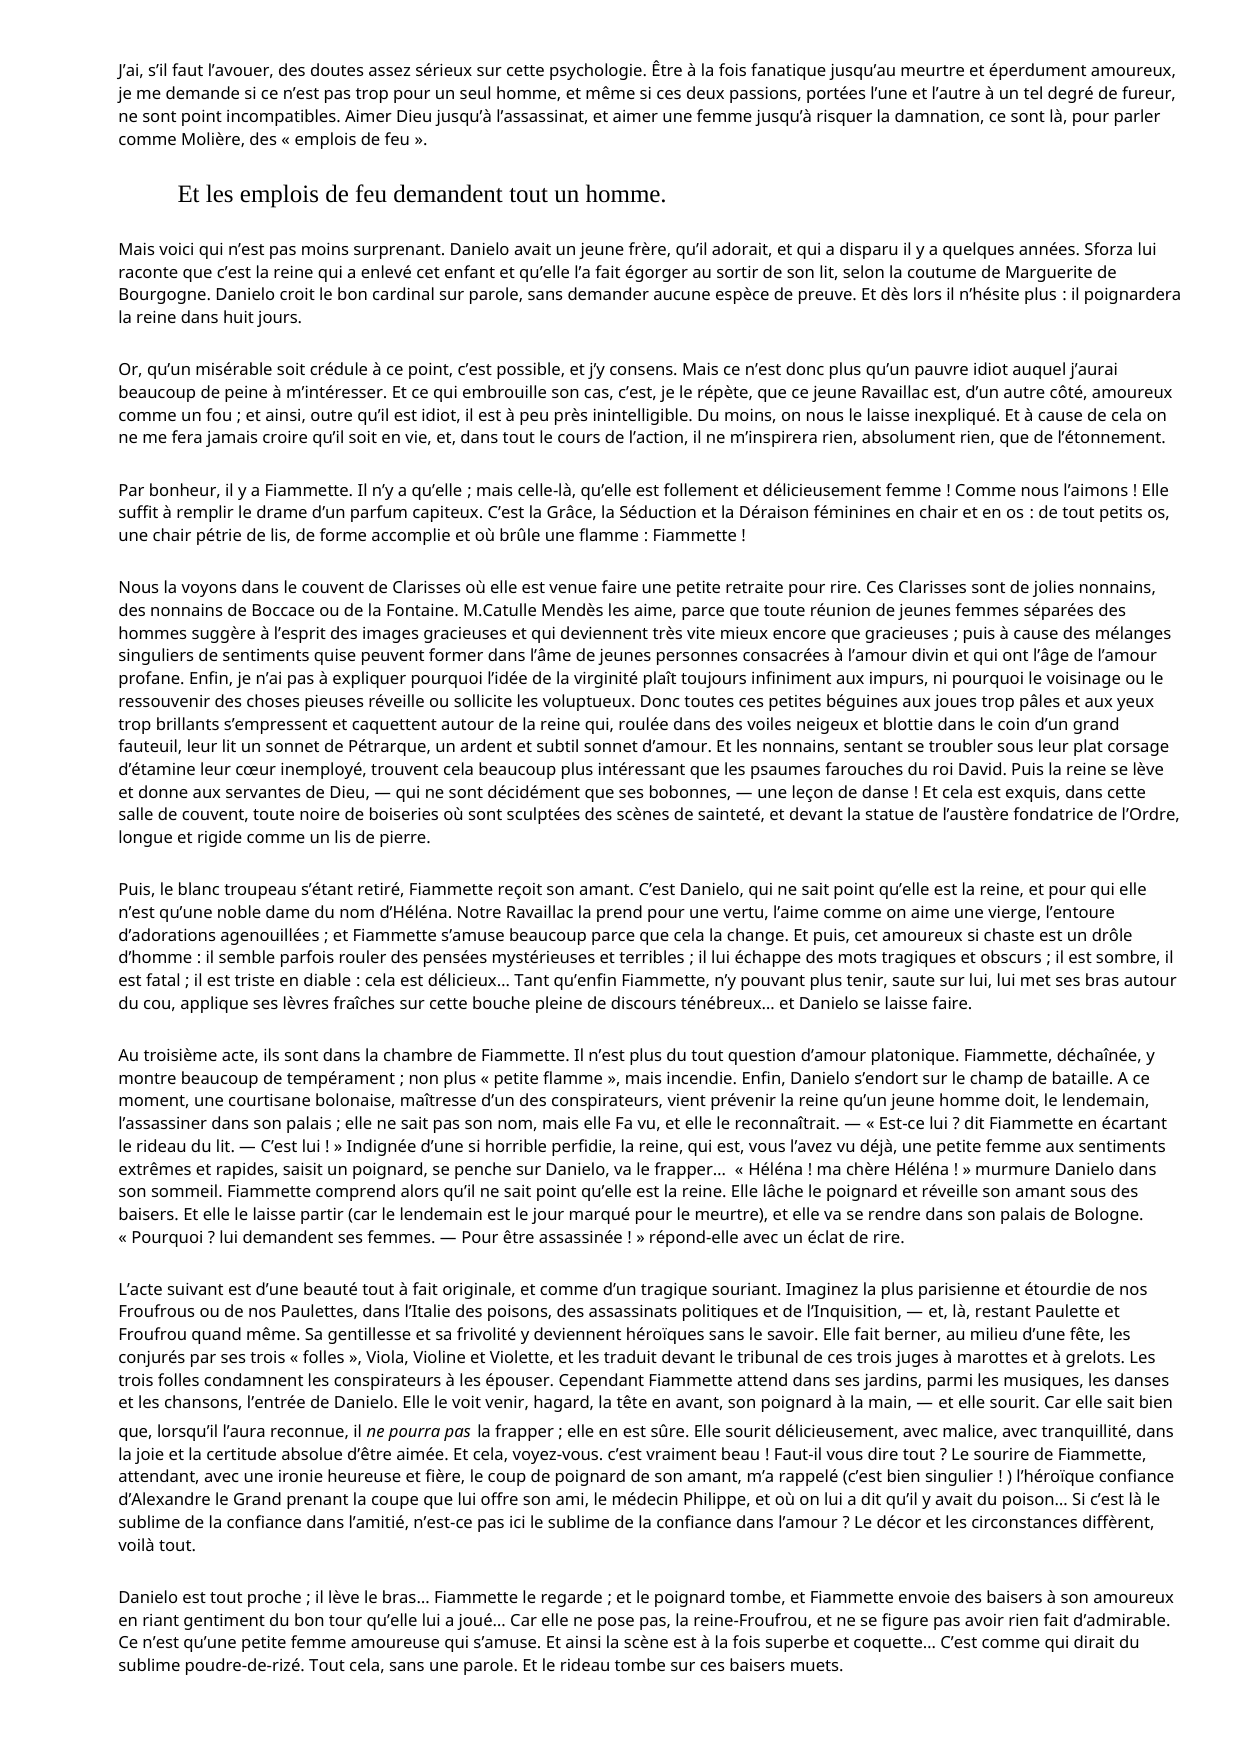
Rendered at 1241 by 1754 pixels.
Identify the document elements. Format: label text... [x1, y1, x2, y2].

text Au troisième acte, ils sont dans la chambre de Fiammette. Il n’est plus du tout question d’amour platonique. Fiammette, déchaînée, y montre beaucoup de tempérament ; non plus « petite flamme », mais incendie. Enfin, Danielo s’endort sur le champ de bataille. A ce moment, une courtisane bolonaise, maîtresse d’un des conspirateurs, vient prévenir la reine qu’un jeune homme doit, le lendemain, l’assassiner dans son palais ; elle ne sait pas son nom, mais elle Fa vu, et elle le reconnaîtrait. — « Est-ce lui ? dit Fiammette en écartant le rideau du lit. — C’est lui ! » Indignée d’une si horrible perfidie, la reine, qui est, vous l’avez vu déjà, une petite femme aux sentiments extrêmes et rapides, saisit un poignard, se penche sur Danielo, va le frapper… « Héléna ! ma chère Héléna ! » murmure Danielo dans son sommeil. Fiammette comprend alors qu’il ne sait point qu’elle est la reine. Elle lâche le poignard et réveille son amant sous des baisers. Et elle le laisse partir (car le lendemain est le jour marqué pour le meurtre), et elle va se rendre dans son palais de Bologne. « Pourquoi ? lui demandent ses femmes. — Pour être assassinée ! » répond-elle avec un éclat de rire. [118, 1043, 1181, 1248]
text L’acte suivant est d’une beauté tout à fait originale, et comme d’un tragique souriant. Imaginez la plus parisienne et étourdie de nos Froufrous ou de nos Paulettes, dans l’Italie des poisons, des assassinats politiques et de l’Inquisition, — et, là, restant Paulette et Froufrou quand même. Sa gentillesse et sa frivolité y deviennent héroïques sans le savoir. Elle fait berner, au milieu d’une fête, les conjurés par ses trois « folles », Viola, Violine et Violette, et les traduit devant le tribunal de ces trois juges à marottes et à grelots. Les trois folles condamnent les conspirateurs à les épouser. Cependant Fiammette attend dans ses jardins, parmi les musiques, les danses et les chansons, l’entrée de Danielo. Elle le voit venir, hagard, la tête en avant, son poignard à la main, — et elle sourit. Car elle sait bien que, lorsqu’il l’aura reconnue, il ne pourra pas la frapper ; elle en est sûre. Elle sourit délicieusement, avec malice, avec tranquillité, dans la joie et la certitude absolue d’être aimée. Et cela, voyez-vous. c’est vraiment beau ! Faut-il vous dire tout ? Le sourire de Fiammette, attendant, avec une ironie heureuse et fière, le coup de poignard de son amant, m’a rappelé (c’est bien singulier ! ) l’héroïque confiance d’Alexandre le Grand prenant la coupe que lui offre son ami, le médecin Philippe, et où on lui a dit qu’il y avait du poison… Si c’est là le sublime de la confiance dans l’amitié, n’est-ce pas ici le sublime de la confiance dans l’amour ? Le décor et les circonstances diffèrent, voilà tout. [118, 1277, 1181, 1556]
text J’ai, s’il faut l’avouer, des doutes assez sérieux sur cette psychologie. Être à la fois fanatique jusqu’au meurtre et éperdument amoureux, je me demande si ce n’est pas trop pour un seul homme, et même si ces deux passions, portées l’une et l’autre à un tel degré de fureur, ne sont point incompatibles. Aimer Dieu jusqu’à l’assassinat, et aimer une femme jusqu’à risquer la damnation, ce sont là, pour parler comme Molière, des « emplois de feu ». [118, 59, 1181, 150]
text Mais voici qui n’est pas moins surprenant. Danielo avait un jeune frère, qu’il adorait, et qui a disparu il y a quelques années. Sforza lui raconte que c’est la reine qui a enlevé cet enfant et qu’elle l’a fait égorger au sortir de son lit, selon la coutume de Marguerite de Bourgogne. Danielo croit le bon cardinal sur parole, sans demander aucune espèce de preuve. Et dès lors il n’hésite plus : il poignardera la reine dans huit jours. [118, 238, 1181, 328]
text Or, qu’un misérable soit crédule à ce point, c’est possible, et j’y consens. Mais ce n’est donc plus qu’un pauvre idiot auquel j’aurai beaucoup de peine à m’intéresser. Et ce qui embrouille son cas, c’est, je le répète, que ce jeune Ravaillac est, d’un autre côté, amoureux comme un fou ; et ainsi, outre qu’il est idiot, il est à peu près inintelligible. Du moins, on nous le laisse inexpliqué. Et à cause de cela on ne me fera jamais croire qu’il soit en vie, et, dans tout le cours de l’action, il ne m’inspirera rien, absolument rien, que de l’étonnement. [118, 358, 1181, 449]
text Puis, le blanc troupeau s’étant retiré, Fiammette reçoit son amant. C’est Danielo, qui ne sait point qu’elle est la reine, et pour qui elle n’est qu’une noble dame du nom d’Héléna. Notre Ravaillac la prend pour une vertu, l’aime comme on aime une vierge, l’entoure d’adorations agenouillées ; et Fiammette s’amuse beaucoup parce que cela la change. Et puis, cet amoureux si chaste est un drôle d’homme : il semble parfois rouler des pensées mystérieuses et terribles ; il lui échappe des mots tragiques et obscurs ; il est sombre, il est fatal ; il est triste en diable : cela est délicieux… Tant qu’enfin Fiammette, n’y pouvant plus tenir, saute sur lui, lui met ses bras autour du cou, applique ses lèvres fraîches sur cette bouche pleine de discours ténébreux… et Danielo se laisse faire. [118, 878, 1181, 1014]
text Et les emplois de feu demandent tout un homme. [177, 179, 1122, 208]
text Nous la voyons dans le couvent de Clarisses où elle est venue faire une petite retraite pour rire. Ces Clarisses sont de jolies nonnains, des nonnains de Boccace ou de la Fontaine. M.Catulle Mendès les aime, parce que toute réunion de jeunes femmes séparées des hommes suggère à l’esprit des images gracieuses et qui deviennent très vite mieux encore que gracieuses ; puis à cause des mélanges singuliers de sentiments quise peuvent former dans l’âme de jeunes personnes consacrées à l’amour divin et qui ont l’âge de l’amour profane. Enfin, je n’ai pas à expliquer pourquoi l’idée de la virginité plaît toujours infiniment aux impurs, ni pourquoi le voisinage ou le ressouvenir des choses pieuses réveille ou sollicite les voluptueux. Donc toutes ces petites béguines aux joues trop pâles et aux yeux trop brillants s’empressent et caquettent autour de la reine qui, roulée dans des voiles neigeux et blottie dans le coin d’un grand fauteuil, leur lit un sonnet de Pétrarque, un ardent et subtil sonnet d’amour. Et les nonnains, sentant se troubler sous leur plat corsage d’étamine leur cœur inemployé, trouvent cela beaucoup plus intéressant que les psaumes farouches du roi David. Puis la reine se lève et donne aux servantes de Dieu, — qui ne sont décidément que ses bobonnes, — une leçon de danse ! Et cela est exquis, dans cette salle de couvent, toute noire de boiseries où sont sculptées des scènes de sainteté, et devant la statue de l’austère fondatrice de l’Ordre, longue et rigide comme un lis de pierre. [118, 576, 1181, 848]
text Par bonheur, il y a Fiammette. Il n’y a qu’elle ; mais celle-là, qu’elle est follement et délicieusement femme ! Comme nous l’aimons ! Elle suffit à remplir le drame d’un parfum capiteux. C’est la Grâce, la Séduction et la Déraison féminines en chair et en os : de tout petits os, une chair pétrie de lis, de forme accomplie et où brûle une flamme : Fiammette ! [118, 478, 1181, 546]
text Danielo est tout proche ; il lève le bras… Fiammette le regarde ; et le poignard tombe, et Fiammette envoie des baisers à son amoureux en riant gentiment du bon tour qu’elle lui a joué… Car elle ne pose pas, la reine-Froufrou, et ne se figure pas avoir rien fait d’admirable. Ce n’est qu’une petite femme amoureuse qui s’amuse. Et ainsi la scène est à la fois superbe et coquette… C’est comme qui dirait du sublime poudre-de-rizé. Tout cela, sans une parole. Et le rideau tombe sur ces baisers muets. [118, 1585, 1181, 1676]
